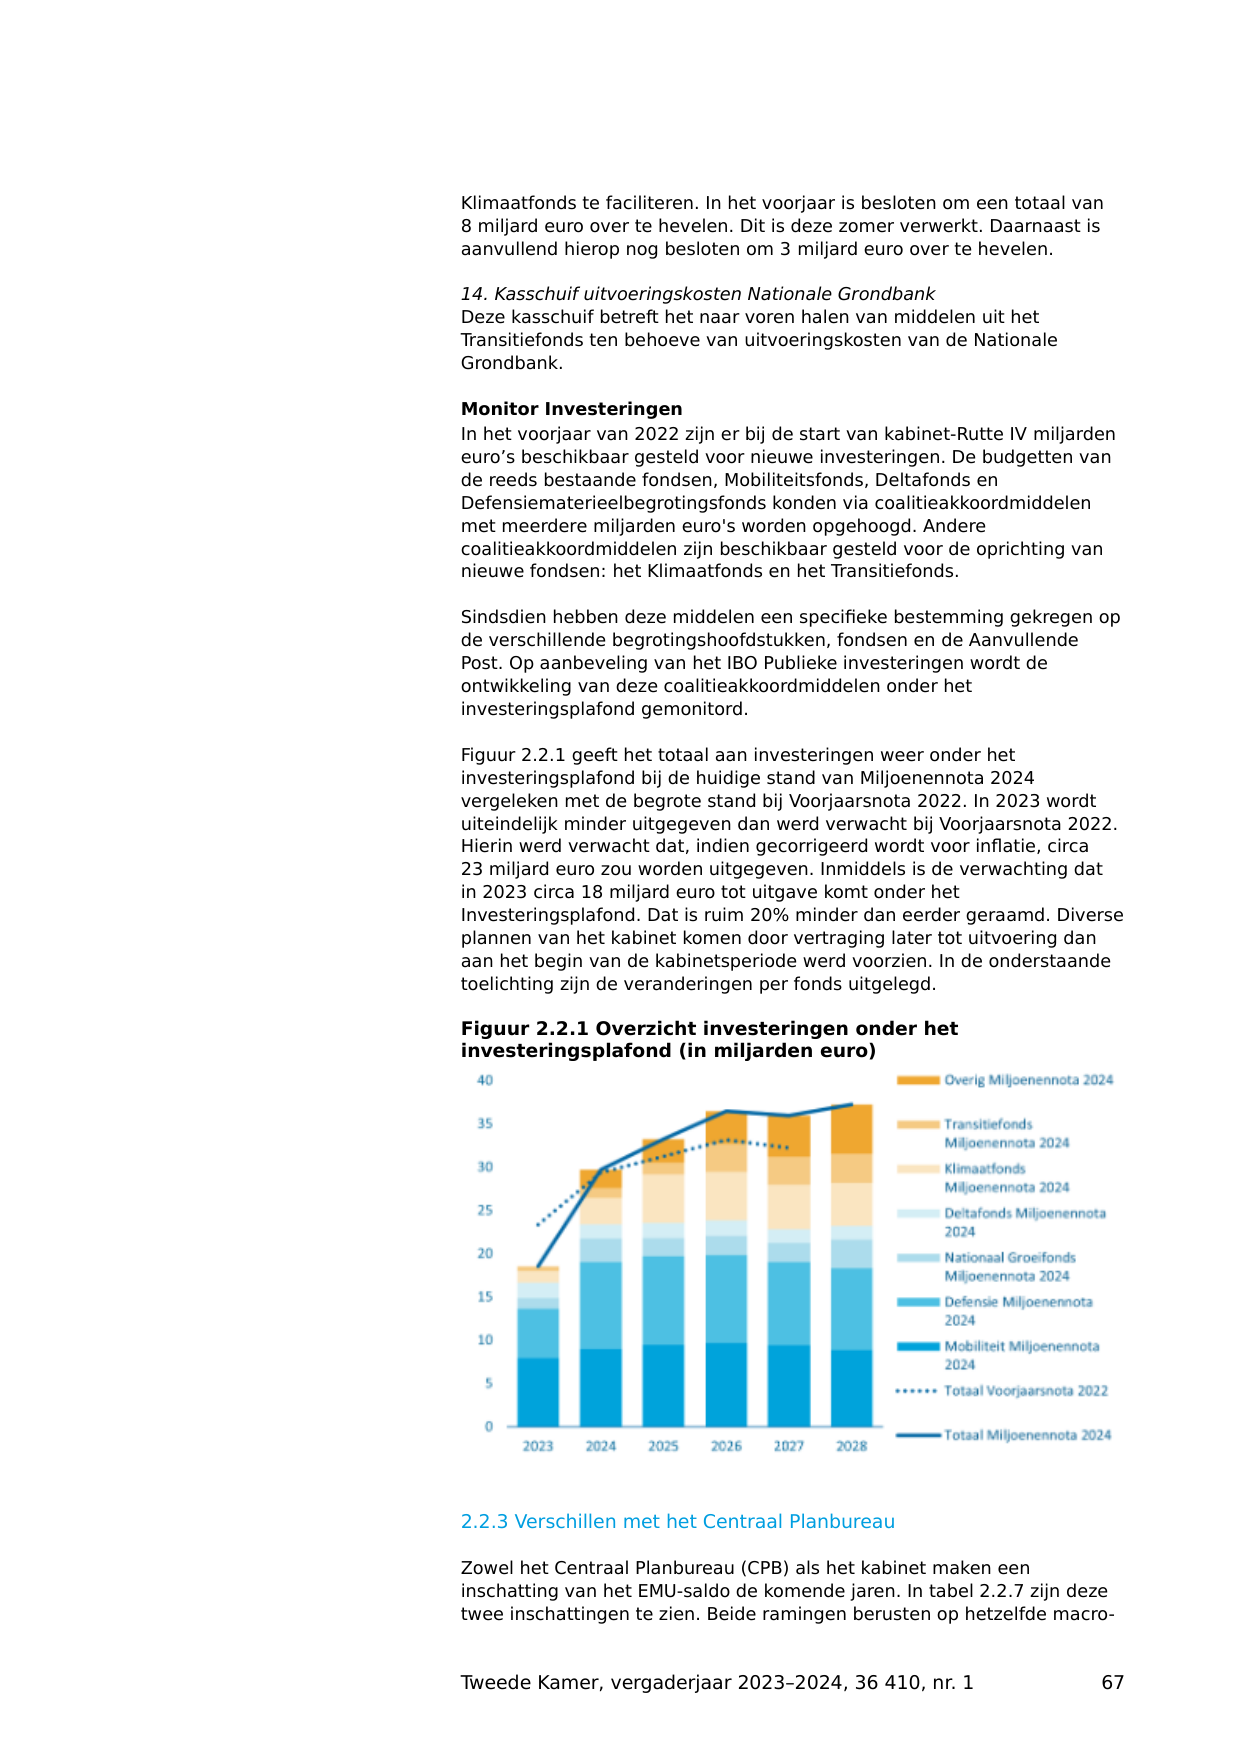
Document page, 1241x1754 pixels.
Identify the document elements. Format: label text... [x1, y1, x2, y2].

title Figuur 2.2.1 Overzicht investeringen onder het investeringsplafond (in miljarden euro) [461, 1018, 1125, 1061]
text In het voorjaar van 2022 zijn er bij de start van kabinet-Rutte IV miljarden euro’s beschikbaar gesteld voor nieuwe investeringen. De budgetten van de reeds bestaande fondsen, Mobiliteitsfonds, Deltafonds en Defensiematerieelbegrotingsfonds konden via coalitieakkoordmiddelen met meerdere miljarden euro's worden opgehoogd. Andere coalitieakkoordmiddelen zijn beschikbaar gesteld voor de oprichting van nieuwe fondsen: het Klimaatfonds en het Transitiefonds. [461, 422, 1125, 582]
text Zowel het Centraal Planbureau (CPB) als het kabinet maken een inschatting van het EMU-saldo de komende jaren. In tabel 2.2.7 zĳn deze twee inschattingen te zien. Beide ramingen berusten op hetzelfde macro- [461, 1556, 1125, 1625]
text Monitor Investeringen [461, 397, 1125, 420]
text 14. Kasschuif uitvoeringskosten Nationale Grondbank Deze kasschuif betreft het naar voren halen van middelen uit het Transitiefonds ten behoeve van uitvoeringskosten van de Nationale Grondbank. [461, 282, 1125, 374]
text Klimaatfonds te faciliteren. In het voorjaar is besloten om een totaal van 8 miljard euro over te hevelen. Dit is deze zomer verwerkt. Daarnaast is aanvullend hierop nog besloten om 3 miljard euro over te hevelen. [461, 191, 1125, 259]
text Sindsdien hebben deze middelen een specifieke bestemming gekregen op de verschillende begrotingshoofdstukken, fondsen en de Aanvullende Post. Op aanbeveling van het IBO Publieke investeringen wordt de ontwikkeling van deze coalitieakkoordmiddelen onder het investeringsplafond gemonitord. [461, 605, 1125, 720]
title 2.2.3 Verschillen met het Centraal Planbureau [461, 1511, 1125, 1532]
text Figuur 2.2.1 geeft het totaal aan investeringen weer onder het investeringsplafond bij de huidige stand van Miljoenennota 2024 vergeleken met de begrote stand bij Voorjaarsnota 2022. In 2023 wordt uiteindelijk minder uitgegeven dan werd verwacht bij Voorjaarsnota 2022. Hierin werd verwacht dat, indien gecorrigeerd wordt voor inflatie, circa 23 miljard euro zou worden uitgegeven. Inmiddels is de verwachting dat in 2023 circa 18 miljard euro tot uitgave komt onder het Investeringsplafond. Dat is ruim 20% minder dan eerder geraamd. Diverse plannen van het kabinet komen door vertraging later tot uitvoering dan aan het begin van de kabinetsperiode werd voorzien. In de onderstaande toelichting zijn de veranderingen per fonds uitgelegd. [461, 743, 1125, 995]
